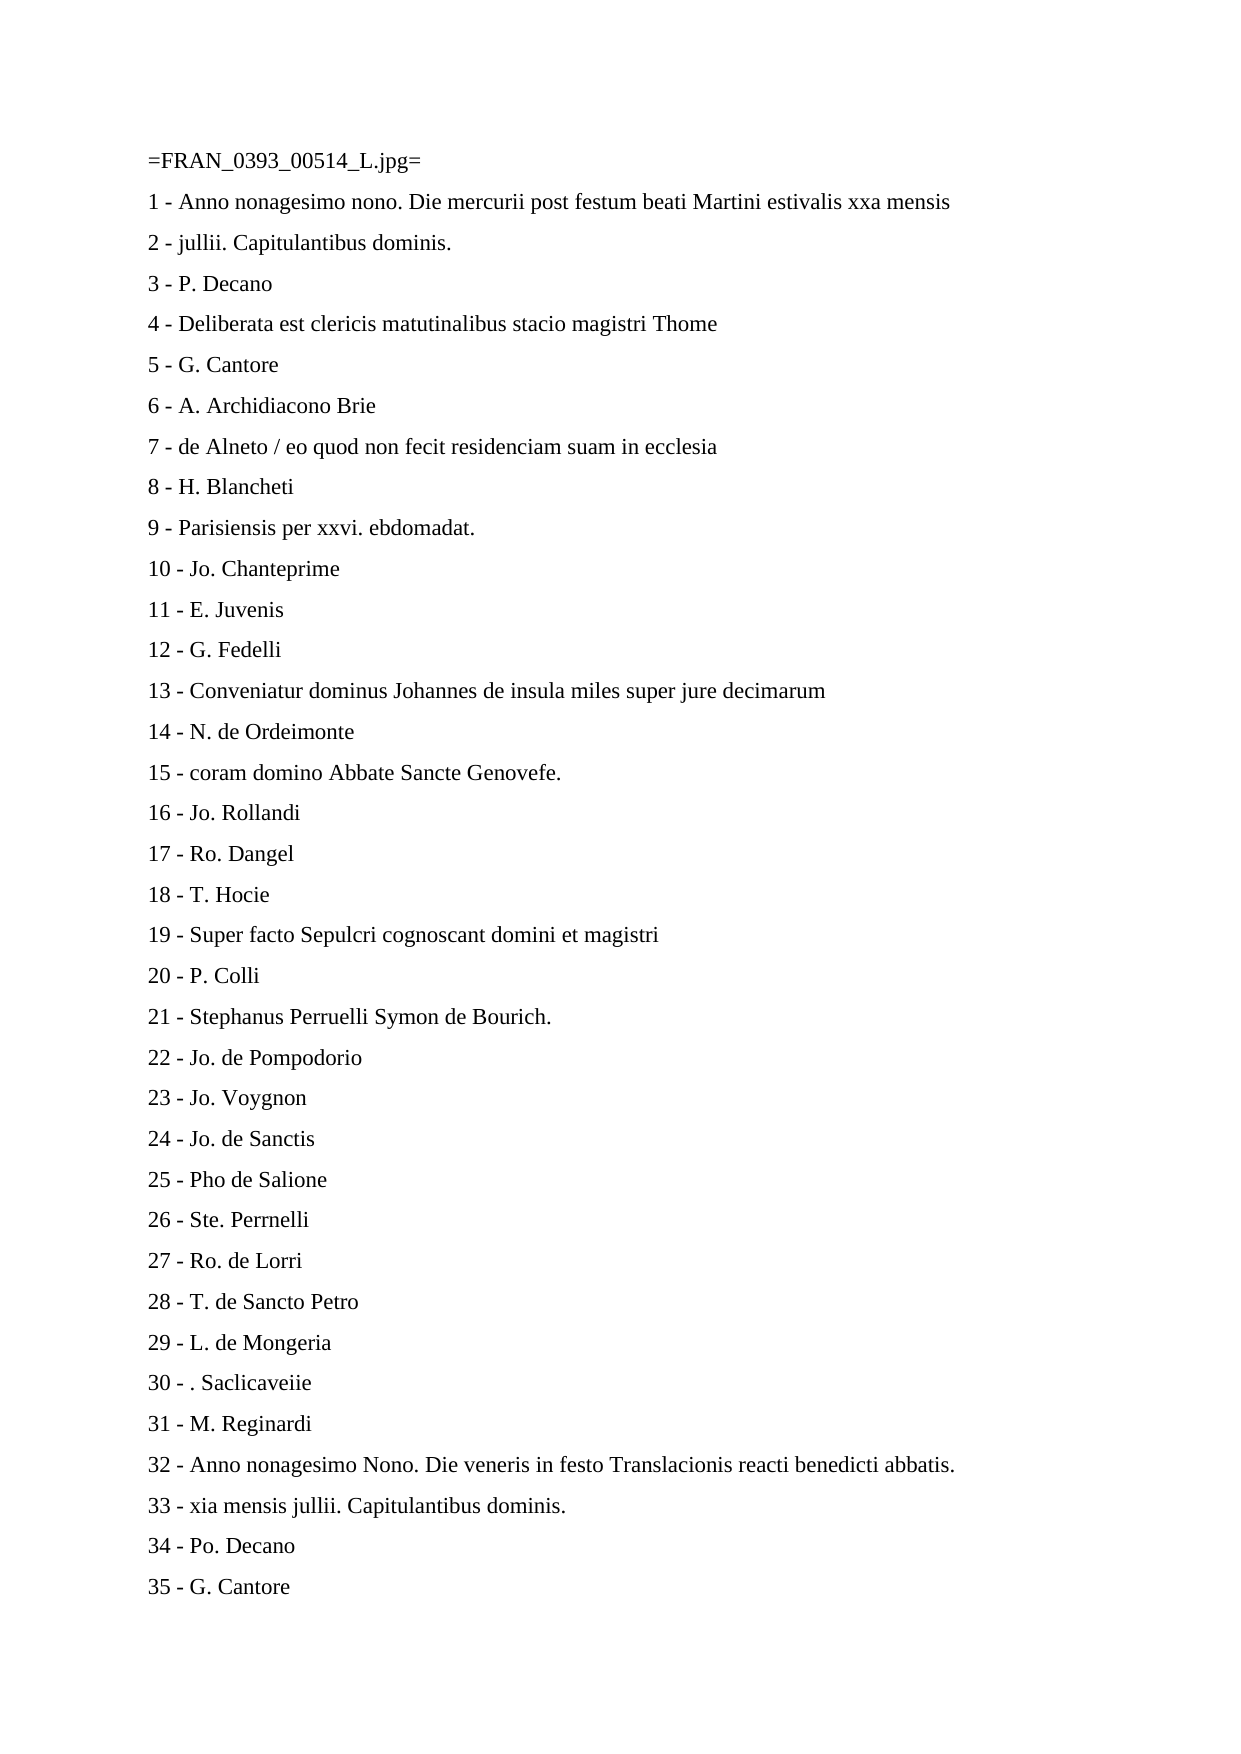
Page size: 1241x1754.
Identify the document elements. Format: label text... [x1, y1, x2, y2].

text 27 - Ro. de Lorri [148, 1247, 1093, 1274]
text =FRAN_0393_00514_L.jpg= [148, 148, 1093, 174]
text 6 - A. Archidiacono Brie [148, 392, 1093, 418]
text 24 - Jo. de Sanctis [148, 1125, 1093, 1151]
text 32 - Anno nonagesimo Nono. Die veneris in festo Translacionis reacti benedicti abbatis. [148, 1451, 1093, 1477]
text 16 - Jo. Rollandi [148, 799, 1093, 826]
text 14 - N. de Ordeimonte [148, 718, 1093, 744]
text 15 - coram domino Abbate Sancte Genovefe. [148, 758, 1093, 785]
text 30 - . Saclicaveiie [148, 1369, 1093, 1396]
text 26 - Ste. Perrnelli [148, 1207, 1093, 1233]
text 35 - G. Cantore [148, 1573, 1093, 1599]
text 5 - G. Cantore [148, 351, 1093, 378]
text 13 - Conveniatur dominus Johannes de insula miles super jure decimarum [148, 677, 1093, 703]
text 20 - P. Colli [148, 962, 1093, 988]
text 2 - jullii. Capitulantibus dominis. [148, 229, 1093, 255]
text 7 - de Alneto / eo quod non fecit residenciam suam in ecclesia [148, 433, 1093, 459]
text 29 - L. de Mongeria [148, 1329, 1093, 1355]
text 23 - Jo. Voygnon [148, 1084, 1093, 1111]
text 1 - Anno nonagesimo nono. Die mercurii post festum beati Martini estivalis xxa mensis [148, 188, 1093, 215]
text 9 - Parisiensis per xxvi. ebdomadat. [148, 514, 1093, 541]
text 31 - M. Reginardi [148, 1410, 1093, 1437]
text 10 - Jo. Chanteprime [148, 555, 1093, 581]
text 8 - H. Blancheti [148, 473, 1093, 500]
text 33 - xia mensis jullii. Capitulantibus dominis. [148, 1492, 1093, 1518]
text 34 - Po. Decano [148, 1532, 1093, 1559]
text 18 - T. Hocie [148, 881, 1093, 907]
text 17 - Ro. Dangel [148, 840, 1093, 866]
text 28 - T. de Sancto Petro [148, 1288, 1093, 1314]
text 11 - E. Juvenis [148, 596, 1093, 622]
text 12 - G. Fedelli [148, 636, 1093, 663]
text 22 - Jo. de Pompodorio [148, 1044, 1093, 1070]
text 19 - Super facto Sepulcri cognoscant domini et magistri [148, 921, 1093, 948]
text 4 - Deliberata est clericis matutinalibus stacio magistri Thome [148, 311, 1093, 337]
text 25 - Pho de Salione [148, 1166, 1093, 1192]
text 3 - P. Decano [148, 270, 1093, 296]
text 21 - Stephanus Perruelli Symon de Bourich. [148, 1003, 1093, 1029]
